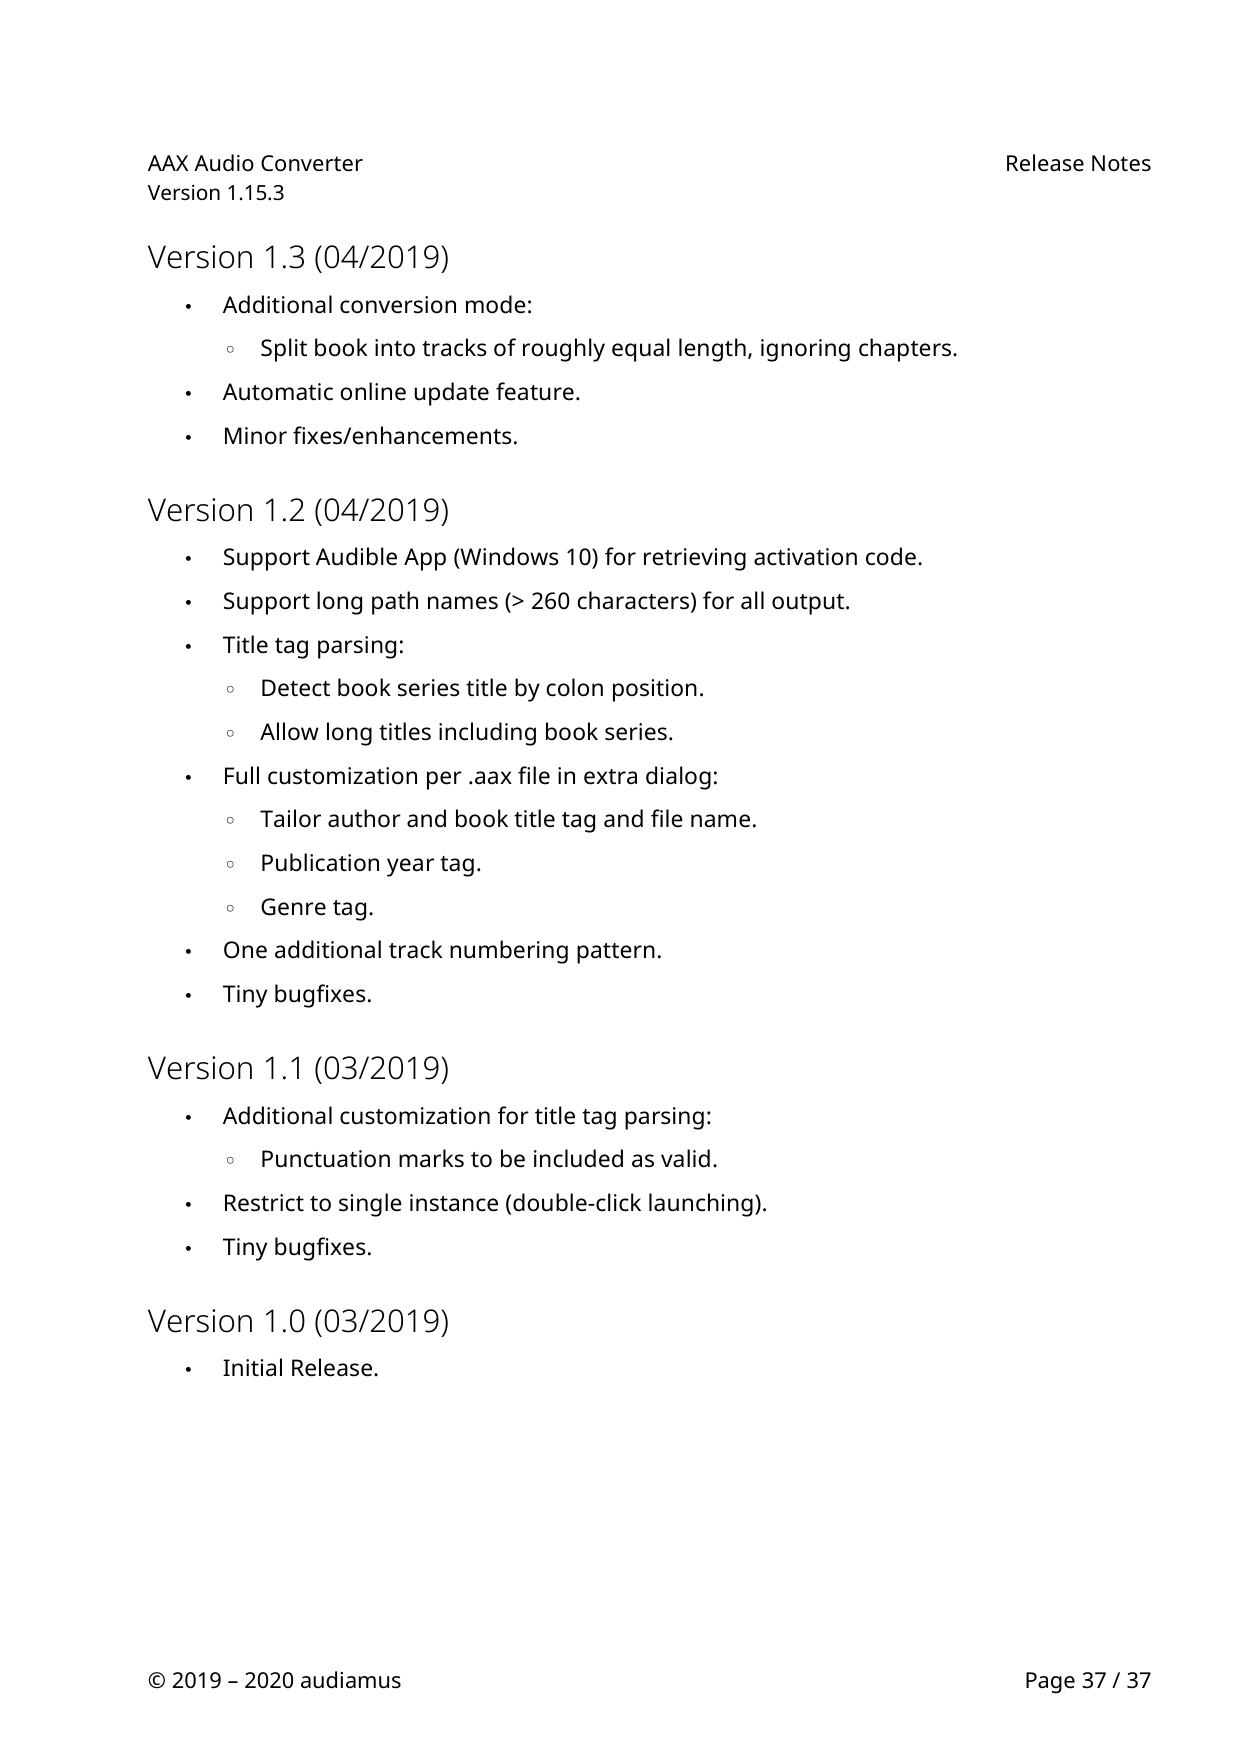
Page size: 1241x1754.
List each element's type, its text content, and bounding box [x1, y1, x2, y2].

list Publication year tag. [223, 847, 1152, 878]
list Initial Release. [185, 1352, 1152, 1383]
list Restrict to single instance (double-click launching). [185, 1187, 1152, 1218]
subtitle Version 1.2 (04/2019) [148, 488, 1152, 531]
list Minor fixes/enhancements. [185, 419, 1152, 451]
subtitle Version 1.1 (03/2019) [148, 1046, 1152, 1089]
list Support Audible App (Windows 10) for retrieving activation code. [185, 541, 1152, 573]
subtitle Version 1.0 (03/2019) [148, 1299, 1152, 1342]
list Detect book series title by colon position. [223, 672, 1152, 703]
list Split book into tracks of roughly equal length, ignoring chapters. [223, 332, 1152, 363]
list Support long path names (> 260 characters) for all output. [185, 585, 1152, 616]
list Allow long titles including book series. [223, 716, 1152, 747]
list Full customization per .aax file in extra dialog: [185, 759, 1152, 791]
list Tiny bugfixes. [185, 1231, 1152, 1262]
list Additional conversion mode: [185, 289, 1152, 320]
subtitle Version 1.3 (04/2019) [148, 235, 1152, 278]
list Punctuation marks to be included as valid. [223, 1143, 1152, 1174]
list Tiny bugfixes. [185, 978, 1152, 1009]
list Automatic online update feature. [185, 376, 1152, 407]
list Tailor author and book title tag and file name. [223, 803, 1152, 834]
list Title tag parsing: [185, 629, 1152, 660]
list Additional customization for title tag parsing: [185, 1099, 1152, 1131]
list Genre tag. [223, 891, 1152, 922]
list One additional track numbering pattern. [185, 934, 1152, 965]
